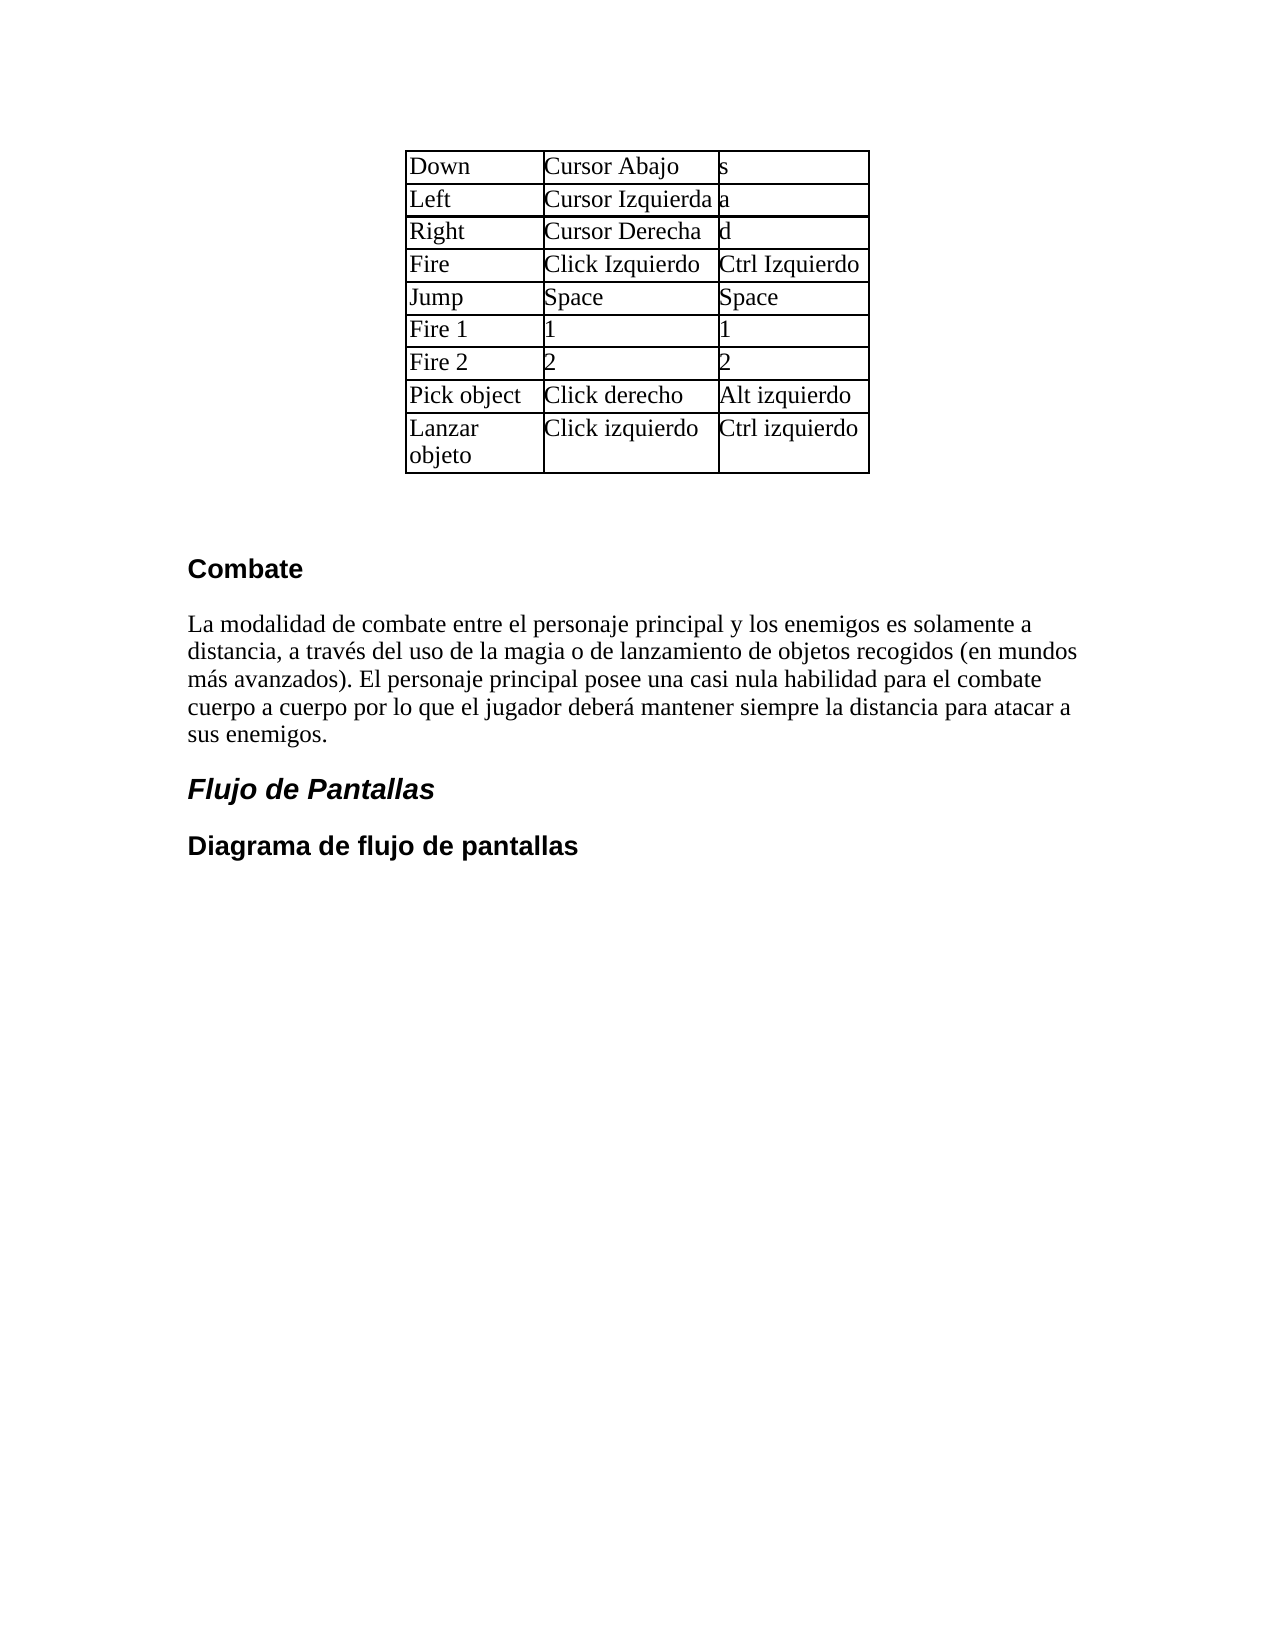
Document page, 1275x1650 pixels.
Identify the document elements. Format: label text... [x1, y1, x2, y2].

table_cell Right [407, 218, 543, 248]
table_cell Pick object [407, 381, 543, 412]
table_cell Space [545, 283, 718, 313]
table_cell Click Izquierdo [545, 250, 718, 281]
table_cell Left [407, 185, 543, 215]
table_cell d [720, 218, 868, 248]
table_cell a [720, 185, 868, 215]
subtitle Diagrama de flujo de pantallas [187, 831, 1087, 861]
table_cell Fire [407, 250, 543, 281]
table_cell Alt izquierdo [720, 381, 868, 412]
table_cell 1 [545, 316, 718, 346]
table_cell Ctrl Izquierdo [720, 250, 868, 281]
table_cell Fire 2 [407, 348, 543, 379]
table_cell 2 [720, 348, 868, 379]
table_cell Cursor Izquierda [545, 185, 718, 215]
table_cell Fire 1 [407, 316, 543, 346]
table_cell Cursor Abajo [545, 152, 718, 183]
table_cell Jump [407, 283, 543, 313]
table_cell Down [407, 152, 543, 183]
table_cell Ctrl izquierdo [720, 414, 868, 472]
table_cell 1 [720, 316, 868, 346]
subtitle Flujo de Pantallas [187, 773, 1087, 806]
table_cell Click izquierdo [545, 414, 718, 472]
text La modalidad de combate entre el personaje principal y los enemigos es solamente a distancia, a través del uso de la magia o de lanzamiento de objetos recogidos (en mundos más avanzados). El personaje principal posee una casi nula habilidad para el combate cuerpo a cuerpo por lo que el jugador deberá mantener siempre la distancia para atacar a sus enemigos. [187, 610, 1087, 748]
table_cell Space [720, 283, 868, 313]
table_cell s [720, 152, 868, 183]
table_cell Click derecho [545, 381, 718, 412]
table_cell 2 [545, 348, 718, 379]
subtitle Combate [187, 554, 1087, 585]
table_cell Lanzar objeto [407, 414, 543, 472]
table_cell Cursor Derecha [545, 218, 718, 248]
